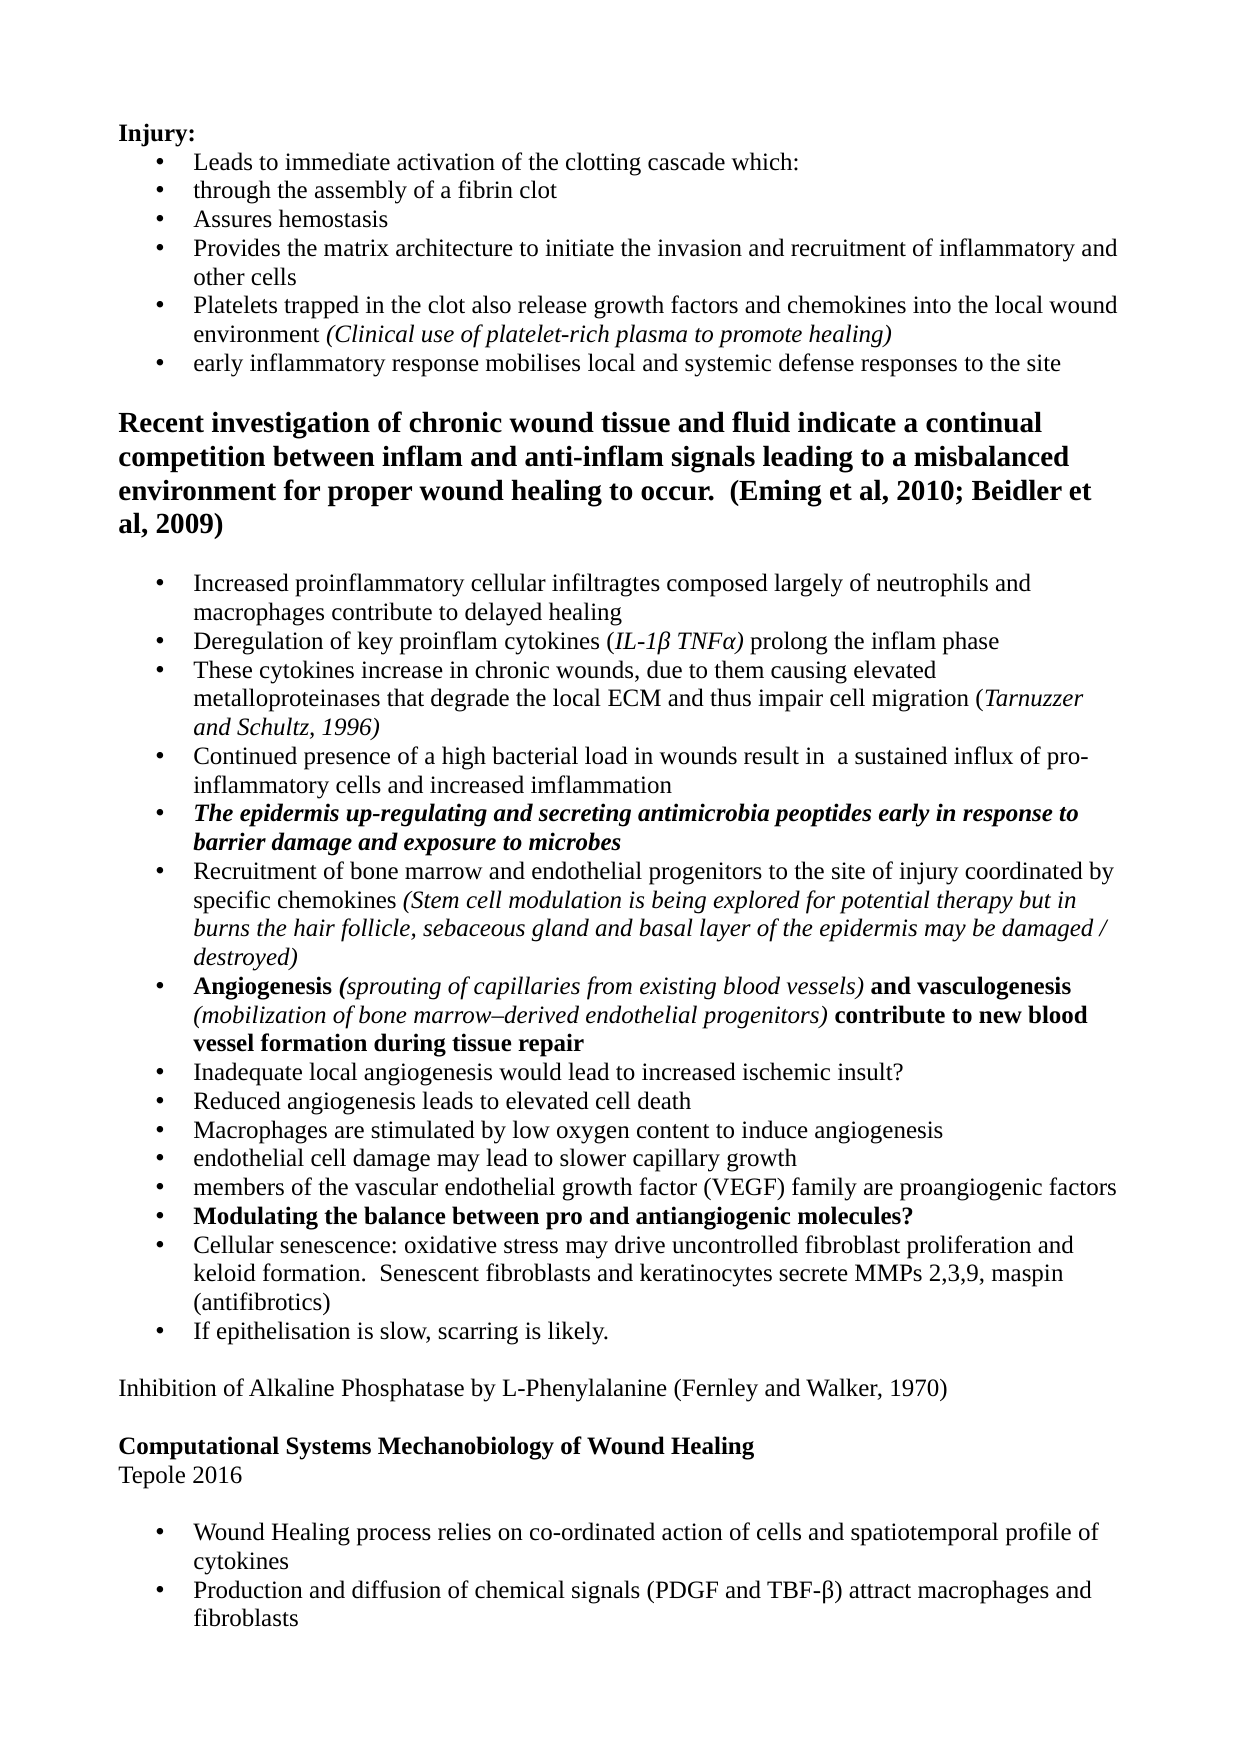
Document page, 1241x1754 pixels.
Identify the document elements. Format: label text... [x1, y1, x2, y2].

list Increased proinflammatory cellular infiltragtes composed largely of neutrophils and macrophages contribute to delayed healing [156, 568, 1122, 626]
list Provides the matrix architecture to initiate the invasion and recruitment of inflammatory and other cells [156, 233, 1122, 291]
list Macrophages are stimulated by low oxygen content to induce angiogenesis [156, 1115, 1122, 1143]
list Angiogenesis (sprouting of capillaries from existing blood vessels) and vasculogenesis (mobilization of bone marrow–derived endothelial progenitors) contribute to new blood vessel formation during tissue repair [156, 971, 1122, 1057]
list Modulating the balance between pro and antiangiogenic molecules? [156, 1201, 1122, 1230]
list endothelial cell damage may lead to slower capillary growth [156, 1143, 1122, 1172]
list Cellular senescence: oxidative stress may drive uncontrolled fibroblast proliferation and keloid formation. Senescent fibroblasts and keratinocytes secrete MMPs 2,3,9, maspin (antifibrotics) [156, 1230, 1122, 1316]
list The epidermis up-regulating and secreting antimicrobia peoptides early in response to barrier damage and exposure to microbes [156, 798, 1122, 856]
list Recruitment of bone marrow and endothelial progenitors to the site of injury coordinated by specific chemokines (Stem cell modulation is being explored for potential therapy but in burns the hair follicle, sebaceous gland and basal layer of the epidermis may be damaged / destroyed) [156, 856, 1122, 971]
list Inadequate local angiogenesis would lead to increased ischemic insult? [156, 1057, 1122, 1086]
list Platelets trapped in the clot also release growth factors and chemokines into the local wound environment (Clinical use of platelet-rich plasma to promote healing) [156, 291, 1122, 348]
list through the assembly of a fibrin clot [156, 176, 1122, 204]
list If epithelisation is slow, scarring is likely. [156, 1316, 1122, 1345]
text Computational Systems Mechanobiology of Wound Healing [118, 1431, 1122, 1460]
list Deregulation of key proinflam cytokines (IL-1β TNFα) prolong the inflam phase [156, 626, 1122, 655]
text Inhibition of Alkaline Phosphatase by L-Phenylalanine (Fernley and Walker, 1970) [118, 1373, 1122, 1402]
list Leads to immediate activation of the clotting cascade which: [156, 147, 1122, 176]
list Assures hemostasis [156, 204, 1122, 233]
text Tepole 2016 [118, 1460, 1122, 1488]
list early inflammatory response mobilises local and systemic defense responses to the site [156, 348, 1122, 377]
list Wound Healing process relies on co-ordinated action of cells and spatiotemporal profile of cytokines [156, 1517, 1122, 1575]
text Injury: [118, 118, 1122, 147]
list Reduced angiogenesis leads to elevated cell death [156, 1086, 1122, 1115]
list members of the vascular endothelial growth factor (VEGF) family are proangiogenic factors [156, 1172, 1122, 1201]
list These cytokines increase in chronic wounds, due to them causing elevated metalloproteinases that degrade the local ECM and thus impair cell migration (Tarnuzzer and Schultz, 1996) [156, 655, 1122, 741]
list Production and diffusion of chemical signals (PDGF and TBF-β) attract macrophages and fibroblasts [156, 1575, 1122, 1632]
list Continued presence of a high bacterial load in wounds result in a sustained influx of pro-inflammatory cells and increased imflammation [156, 741, 1122, 798]
text Recent investigation of chronic wound tissue and fluid indicate a continual competition between inflam and anti-inflam signals leading to a misbalanced environment for proper wound healing to occur. (Eming et al, 2010; Beidler et al, 2009) [118, 406, 1122, 540]
